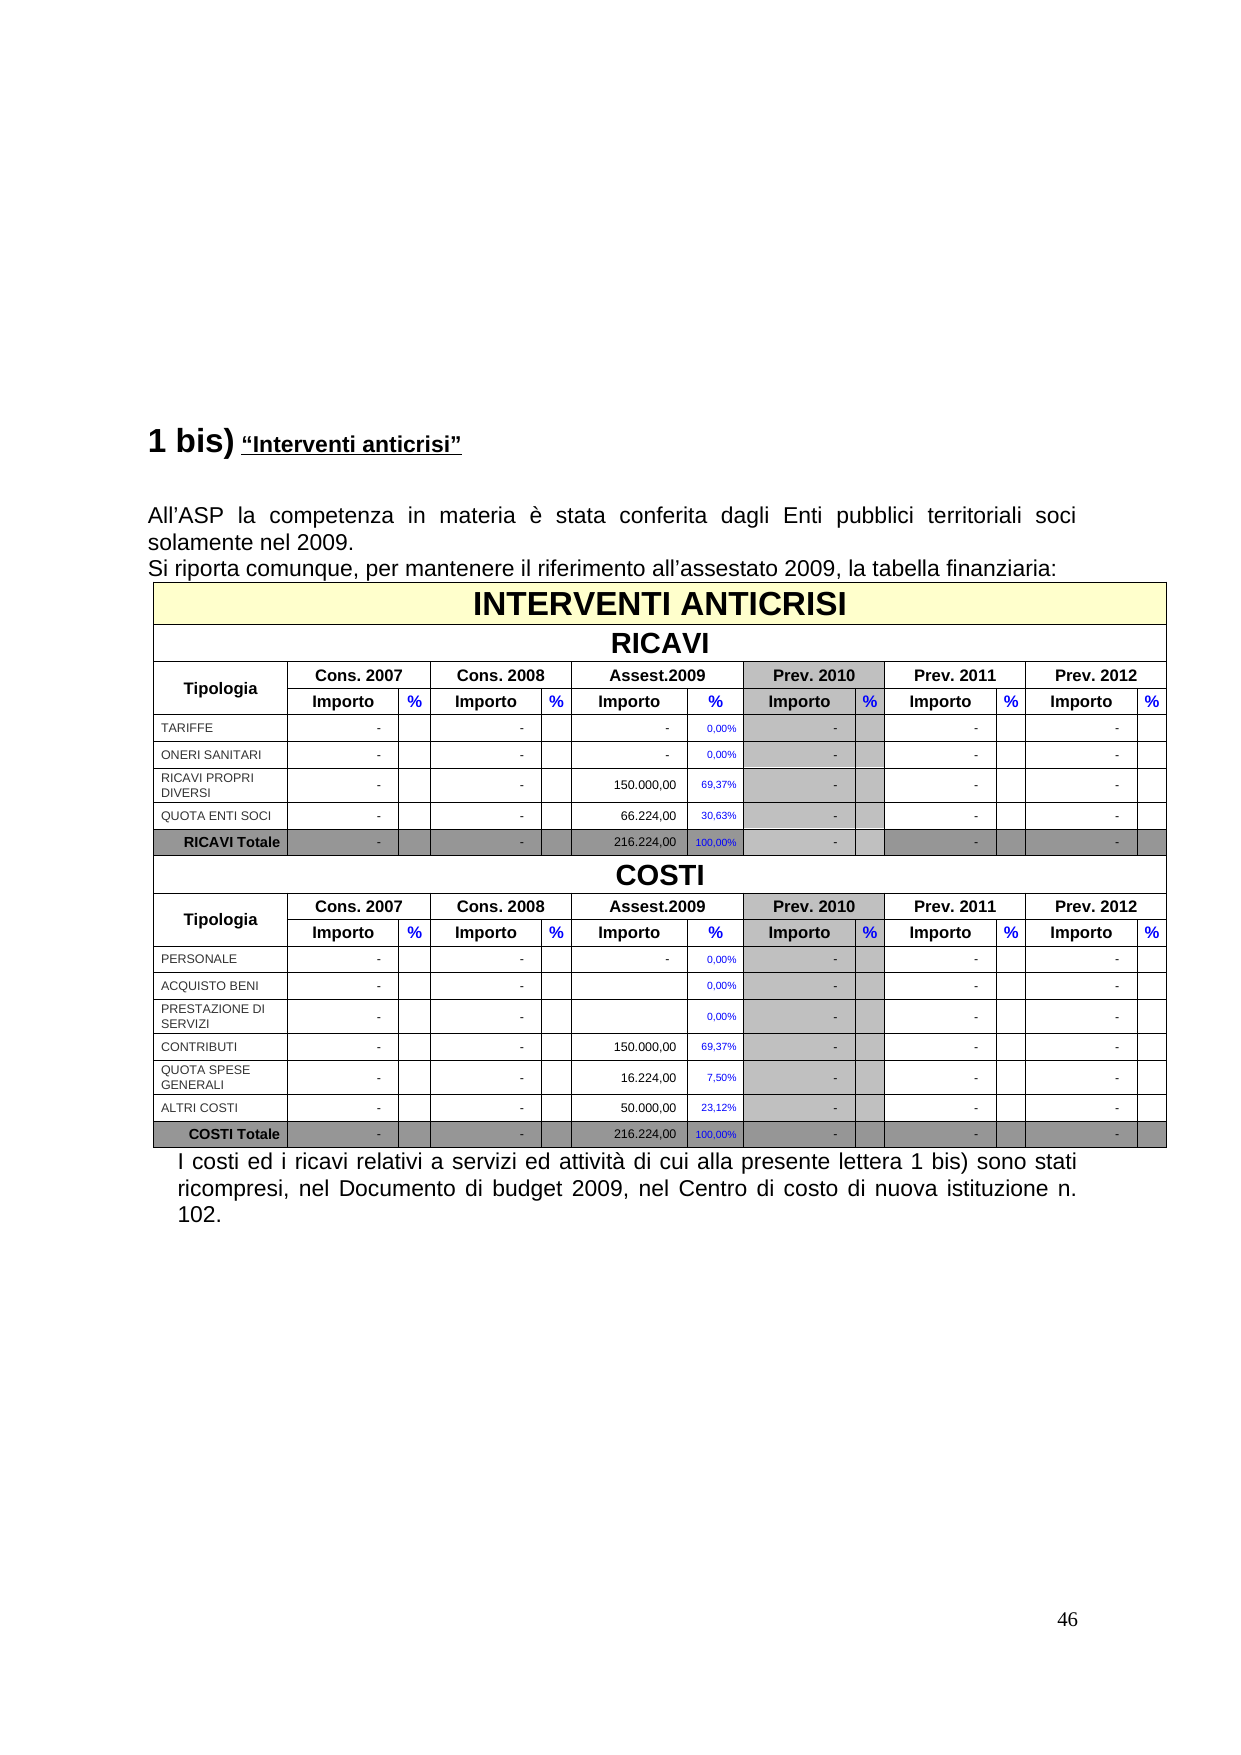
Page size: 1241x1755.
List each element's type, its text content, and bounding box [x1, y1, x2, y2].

table_header INTERVENTI ANTICRISI [154, 583, 1166, 624]
text I costi ed i ricavi relativi a servizi ed attività di cui alla presente lettera 1 bis) sono stati ricompresi, nel Documento di budget 2009, nel Centro di costo di nuova istituzione n. 102. [177, 1148, 1078, 1227]
table_cell Prev. 2011 [885, 894, 1025, 919]
table_cell [572, 1000, 687, 1033]
table_cell [399, 1034, 430, 1060]
table_cell - [572, 715, 687, 741]
table_cell [1138, 947, 1166, 972]
table_cell 23,12% [688, 1095, 743, 1121]
table_cell 100,00% [688, 830, 743, 855]
table_cell ACQUISTO BENI [154, 973, 287, 999]
table_cell - [744, 1000, 855, 1033]
table_cell Cons. 2007 [288, 894, 430, 919]
table_cell - [744, 1034, 855, 1060]
table_cell - [885, 715, 996, 741]
table_cell - [885, 973, 996, 999]
table_cell - [885, 1000, 996, 1033]
table_cell [542, 803, 571, 828]
table_cell [399, 1095, 430, 1121]
table_cell - [431, 1034, 541, 1060]
table_cell [1138, 973, 1166, 999]
table_cell [1138, 1034, 1166, 1060]
table_cell % [1138, 920, 1166, 946]
table_cell [542, 1000, 571, 1033]
table_cell - [431, 973, 541, 999]
table_cell - [431, 1000, 541, 1033]
table_cell 66.224,00 [572, 803, 687, 828]
table_cell % [399, 920, 430, 946]
table_cell Prev. 2012 [1026, 662, 1166, 688]
table_cell - [288, 1034, 398, 1060]
table_cell 100,00% [688, 1122, 743, 1147]
table_cell - [885, 742, 996, 767]
table_cell [997, 947, 1025, 972]
table_cell - [885, 947, 996, 972]
table_cell - [744, 1122, 855, 1147]
table_cell [542, 1122, 571, 1147]
table_cell - [431, 803, 541, 828]
table_cell [856, 973, 884, 999]
table_cell [1138, 1000, 1166, 1033]
table_cell - [744, 715, 855, 741]
table_cell - [431, 947, 541, 972]
table_cell - [744, 830, 855, 855]
table_cell COSTI [154, 856, 1166, 892]
table_cell 0,00% [688, 1000, 743, 1033]
table_cell % [542, 689, 571, 714]
table_cell Importo [885, 689, 996, 714]
table_cell [542, 1034, 571, 1060]
table_cell 150.000,00 [572, 769, 687, 802]
table_cell [572, 973, 687, 999]
table_cell [997, 830, 1025, 855]
table_cell [399, 1061, 430, 1094]
table_cell [856, 769, 884, 802]
table_cell [542, 1095, 571, 1121]
table_cell - [1026, 830, 1137, 855]
table_cell Prev. 2012 [1026, 894, 1166, 919]
table_cell - [288, 715, 398, 741]
table_cell - [885, 830, 996, 855]
table_cell [856, 1095, 884, 1121]
table_cell - [1026, 769, 1137, 802]
table_cell Importo [885, 920, 996, 946]
table_cell - [885, 1095, 996, 1121]
table_cell [542, 769, 571, 802]
table_cell Importo [572, 920, 687, 946]
table_cell Importo [1026, 920, 1137, 946]
table_cell Importo [288, 689, 398, 714]
table_cell Importo [288, 920, 398, 946]
table_cell CONTRIBUTI [154, 1034, 287, 1060]
table_cell - [885, 803, 996, 828]
table_cell - [1026, 715, 1137, 741]
table_cell [997, 715, 1025, 741]
table_cell - [431, 830, 541, 855]
table_cell [997, 1095, 1025, 1121]
table_cell - [572, 742, 687, 767]
table_cell 0,00% [688, 742, 743, 767]
table_cell TARIFFE [154, 715, 287, 741]
table_cell - [288, 742, 398, 767]
table_cell [1138, 1061, 1166, 1094]
table_cell % [997, 689, 1025, 714]
table_cell 69,37% [688, 1034, 743, 1060]
table_cell ALTRI COSTI [154, 1095, 287, 1121]
table_cell - [885, 769, 996, 802]
table_cell - [431, 1122, 541, 1147]
table_cell Importo [744, 689, 855, 714]
table_cell [542, 1061, 571, 1094]
table_cell [399, 1000, 430, 1033]
table_cell Importo [431, 920, 541, 946]
table_cell [856, 830, 884, 855]
table_cell [856, 1061, 884, 1094]
table_cell Tipologia [154, 662, 287, 714]
table_cell [856, 1122, 884, 1147]
table_cell [399, 742, 430, 767]
table_cell [997, 769, 1025, 802]
table_cell RICAVI PROPRI DIVERSI [154, 769, 287, 802]
table_cell Assest.2009 [572, 662, 743, 688]
table_cell [1138, 715, 1166, 741]
table_cell - [744, 1095, 855, 1121]
table_cell [997, 973, 1025, 999]
table_cell - [1026, 1000, 1137, 1033]
table_cell 7,50% [688, 1061, 743, 1094]
table_cell - [1026, 1122, 1137, 1147]
table_cell - [885, 1034, 996, 1060]
table_cell - [1026, 1034, 1137, 1060]
table_cell - [1026, 947, 1137, 972]
table_cell [1138, 1122, 1166, 1147]
table_cell - [431, 1095, 541, 1121]
table_cell - [744, 769, 855, 802]
table_cell [997, 1061, 1025, 1094]
table_cell RICAVI Totale [154, 830, 287, 855]
table_cell [997, 1122, 1025, 1147]
table_cell - [1026, 803, 1137, 828]
text Si riporta comunque, per mantenere il riferimento all’assestato 2009, la tabella finanziaria: [148, 555, 1078, 582]
table_cell [399, 803, 430, 828]
table_cell - [288, 803, 398, 828]
table_cell QUOTA SPESE GENERALI [154, 1061, 287, 1094]
table_cell [1138, 1095, 1166, 1121]
table_cell [542, 742, 571, 767]
table_cell - [744, 803, 855, 828]
table_cell [399, 1122, 430, 1147]
table_cell PERSONALE [154, 947, 287, 972]
table_cell QUOTA ENTI SOCI [154, 803, 287, 828]
table_cell % [856, 920, 884, 946]
table_cell % [688, 920, 743, 946]
table_cell PRESTAZIONE DI SERVIZI [154, 1000, 287, 1033]
table_cell Prev. 2011 [885, 662, 1025, 688]
table_cell Assest.2009 [572, 894, 743, 919]
table_cell Tipologia [154, 894, 287, 946]
table_cell Prev. 2010 [744, 662, 884, 688]
table_cell % [856, 689, 884, 714]
table_cell - [288, 947, 398, 972]
table_cell 16.224,00 [572, 1061, 687, 1094]
table_cell [542, 715, 571, 741]
table_cell - [288, 830, 398, 855]
table_cell - [431, 742, 541, 767]
table_cell 216.224,00 [572, 1122, 687, 1147]
table_cell - [431, 769, 541, 802]
table_cell % [688, 689, 743, 714]
table_cell - [885, 1122, 996, 1147]
table_cell 0,00% [688, 947, 743, 972]
table_cell Importo [431, 689, 541, 714]
table_cell - [1026, 1095, 1137, 1121]
table_cell Cons. 2008 [431, 894, 571, 919]
table_cell ONERI SANITARI [154, 742, 287, 767]
table_cell [399, 973, 430, 999]
table_cell - [744, 947, 855, 972]
table_cell [399, 947, 430, 972]
table_cell - [744, 742, 855, 767]
table_cell - [744, 1061, 855, 1094]
table_cell - [431, 1061, 541, 1094]
table_cell - [288, 1122, 398, 1147]
table_cell - [885, 1061, 996, 1094]
table_cell - [1026, 742, 1137, 767]
table_cell [1138, 769, 1166, 802]
table_cell - [288, 1095, 398, 1121]
table_cell - [431, 715, 541, 741]
text All’ASP la competenza in materia è stata conferita dagli Enti pubblici territoriali soci solamente nel 2009. [148, 502, 1078, 555]
table_cell 30,63% [688, 803, 743, 828]
table_cell % [542, 920, 571, 946]
table_cell % [399, 689, 430, 714]
table_cell - [288, 769, 398, 802]
table_cell [856, 1034, 884, 1060]
table_cell [542, 947, 571, 972]
table_cell - [744, 973, 855, 999]
table_cell [856, 803, 884, 828]
table_cell [399, 830, 430, 855]
table_cell 69,37% [688, 769, 743, 802]
table_cell 150.000,00 [572, 1034, 687, 1060]
table_cell 0,00% [688, 715, 743, 741]
table_cell [997, 1034, 1025, 1060]
table_cell [856, 1000, 884, 1033]
table_cell 216.224,00 [572, 830, 687, 855]
table_cell Cons. 2007 [288, 662, 430, 688]
table_cell COSTI Totale [154, 1122, 287, 1147]
table_cell [1138, 830, 1166, 855]
table_cell - [1026, 1061, 1137, 1094]
table_cell - [288, 1061, 398, 1094]
table_cell [399, 769, 430, 802]
table_cell [856, 715, 884, 741]
table_cell Importo [572, 689, 687, 714]
table_cell 0,00% [688, 973, 743, 999]
table_cell [1138, 803, 1166, 828]
table_cell Importo [744, 920, 855, 946]
table_cell Importo [1026, 689, 1137, 714]
text 1 bis) “Interventi anticrisi” [148, 421, 1078, 459]
table_cell % [1138, 689, 1166, 714]
table_cell - [288, 973, 398, 999]
table_cell - [572, 947, 687, 972]
table_cell [1138, 742, 1166, 767]
table_cell 50.000,00 [572, 1095, 687, 1121]
table_cell [997, 1000, 1025, 1033]
table_cell [997, 803, 1025, 828]
table_cell [997, 742, 1025, 767]
table_cell [856, 947, 884, 972]
table_cell Prev. 2010 [744, 894, 884, 919]
table_cell [856, 742, 884, 767]
table_cell [542, 973, 571, 999]
table_cell Cons. 2008 [431, 662, 571, 688]
table_cell [542, 830, 571, 855]
table_cell RICAVI [154, 625, 1166, 661]
table_cell [399, 715, 430, 741]
table_cell % [997, 920, 1025, 946]
table_cell - [288, 1000, 398, 1033]
table_cell - [1026, 973, 1137, 999]
